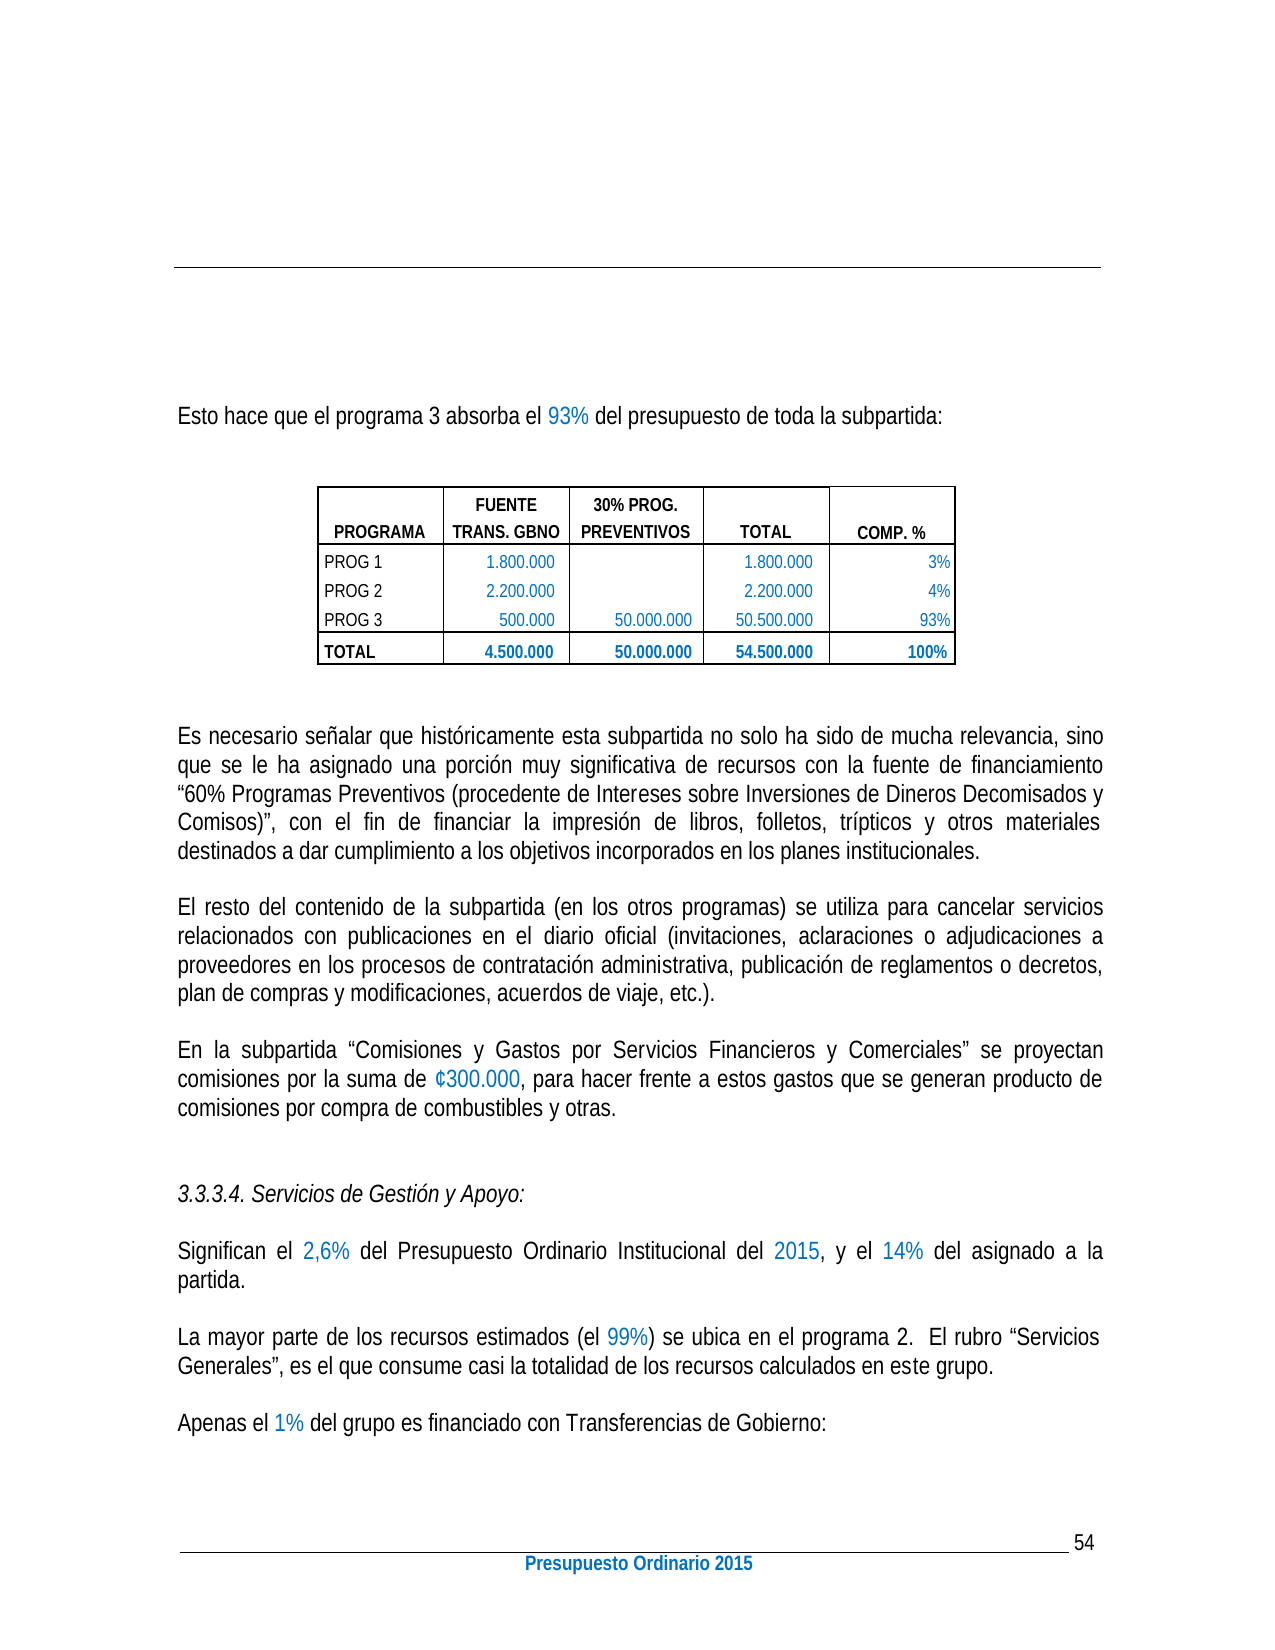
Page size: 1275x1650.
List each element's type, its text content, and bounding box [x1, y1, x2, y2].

table_cell 50.000.000 [570, 545, 703, 631]
text Esto hace que el programa 3 absorba el 93% del presupuesto de toda la subpartida: [177, 401, 1114, 429]
table_header 30% PROG. PREVENTIVOS [570, 488, 703, 543]
text El resto del contenido de la subpartida (en los otros programas) se utiliza para cancelar servicios relacionados con publicaciones en el diario oficial (invitaciones, aclaraciones o adjudicaciones a proveedores en los procesos de contratación administrativa, publicación de reglamentos o decretos, plan de compras y modificaciones, acuerdos de viaje, etc.). [177, 893, 1104, 1007]
table_header TOTAL [704, 488, 829, 543]
text Generales”, es el que consume casi la totalidad de los recursos calculados en este grupo. Apenas el 1% del grupo es financiado con Transferencias de Gobierno: [177, 1351, 1000, 1437]
text 3.3.3.4. Servicios de Gestión y Apoyo: [177, 1179, 531, 1207]
text Significan el 2,6% del Presupuesto Ordinario Institucional del 2015, y el 14% del asignado a la partida. [177, 1237, 1104, 1294]
text Es necesario señalar que históricamente esta subpartida no solo ha sido de mucha relevancia, sino que se le ha asignado una porción muy significativa de recursos con la fuente de financiamiento “60% Programas Preventivos (procedente de Intereses sobre Inversiones de Dineros Decomisados y Comisos)”, con el fin de financiar la impresión de libros, folletos, trípticos y otros materiales destinados a dar cumplimiento a los objetivos incorporados en los planes institucionales. [177, 721, 1104, 864]
table_cell 54.500.000 [704, 633, 829, 663]
text En la subpartida “Comisiones y Gastos por Servicios Financieros y Comerciales” se proyectan comisiones por la suma de ¢300.000, para hacer frente a estos gastos que se generan producto de comisiones por compra de combustibles y otras. [177, 1036, 1104, 1121]
text La mayor parte de los recursos estimados (el 99%) se ubica en el programa 2. El rubro “Servicios [177, 1322, 1104, 1351]
table_cell PROG 1 PROG 2 PROG 3 [319, 545, 443, 631]
table_cell 1.800.000 2.200.000 500.000 [444, 545, 569, 631]
table_cell 4.500.000 [444, 633, 569, 663]
table_cell 1.800.000 2.200.000 50.500.000 [704, 545, 829, 631]
table_header FUENTE TRANS. GBNO [444, 488, 569, 543]
table_header PROGRAMA [319, 488, 443, 543]
table_header COMP. % [830, 487, 954, 543]
table_cell 3% 4% 93% [830, 545, 954, 631]
table_cell TOTAL [319, 633, 443, 663]
table_cell 50.000.000 [570, 633, 703, 663]
table_cell 100% [830, 633, 954, 663]
